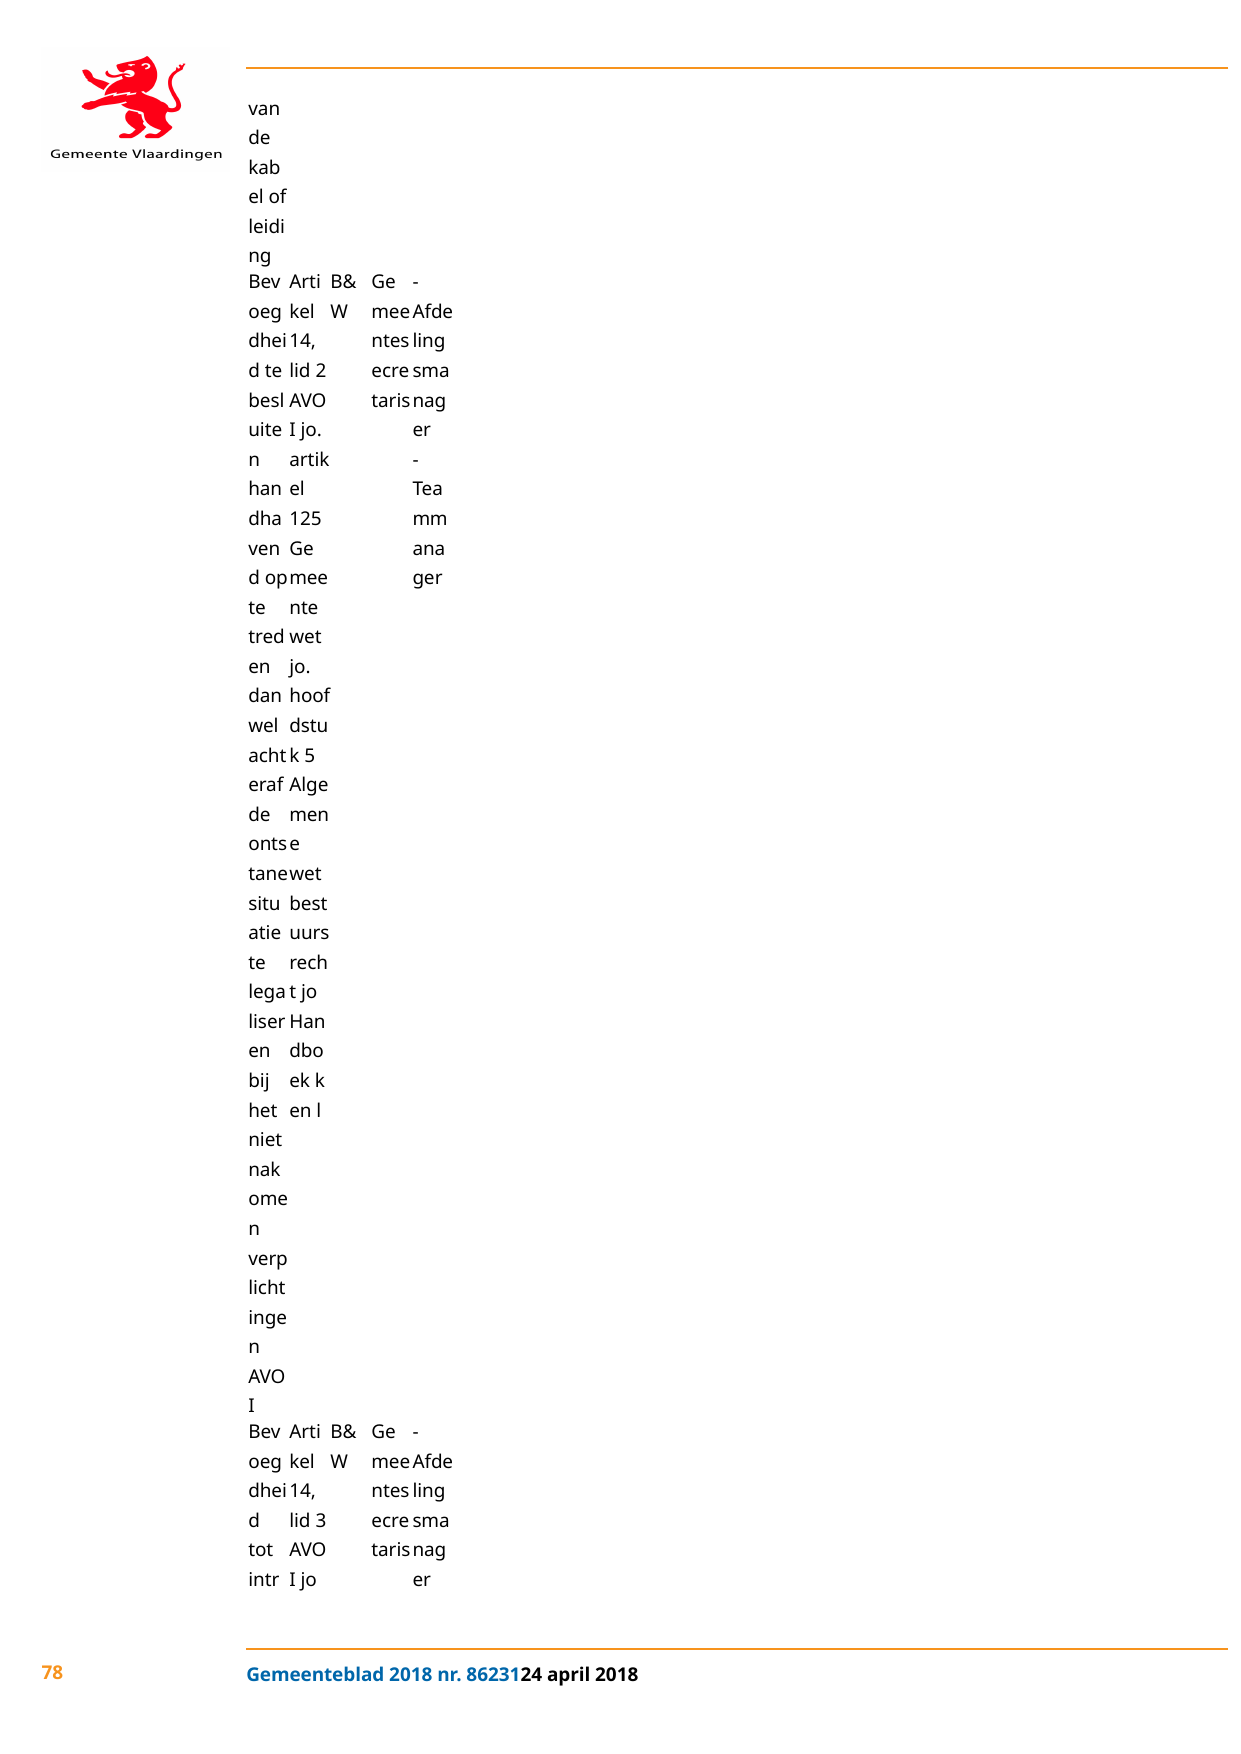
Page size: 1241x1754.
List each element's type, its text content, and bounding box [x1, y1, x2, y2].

table_cell Gemeentesecretaris [371, 1418, 412, 1592]
table_cell van de kabel of leiding [248, 95, 289, 268]
table_cell Bevoegdheid te besluiten handhavend op te treden dan wel achteraf de ontstane situatie te legaliseren bij het niet nakomen verplichtingen AVOI [248, 269, 289, 1418]
table_cell Bevoegdheid tot intr [248, 1418, 289, 1592]
table_cell [453, 269, 494, 1418]
table_cell [289, 95, 330, 268]
table_cell [453, 1418, 494, 1592]
picture [41, 47, 231, 172]
table_cell Artikel 14, lid 3 AVOI jo [289, 1418, 330, 1592]
table_cell B&W [330, 269, 371, 1418]
table_cell [371, 95, 412, 268]
table_cell [412, 95, 453, 268]
table_cell B&W [330, 1418, 371, 1592]
table_cell Gemeentesecretaris [371, 269, 412, 1418]
table_cell - Afdelingsmanager - Teammanager [412, 269, 453, 1418]
table_cell [453, 95, 494, 268]
table_cell - Afdelingsmanager [412, 1418, 453, 1592]
table_cell Artikel 14, lid 2 AVOI jo. artikel 125 Gemeentewet jo. hoofdstuk 5 Algemene wet bestuursrecht jo Handboek k en l [289, 269, 330, 1418]
table_cell [330, 95, 371, 268]
